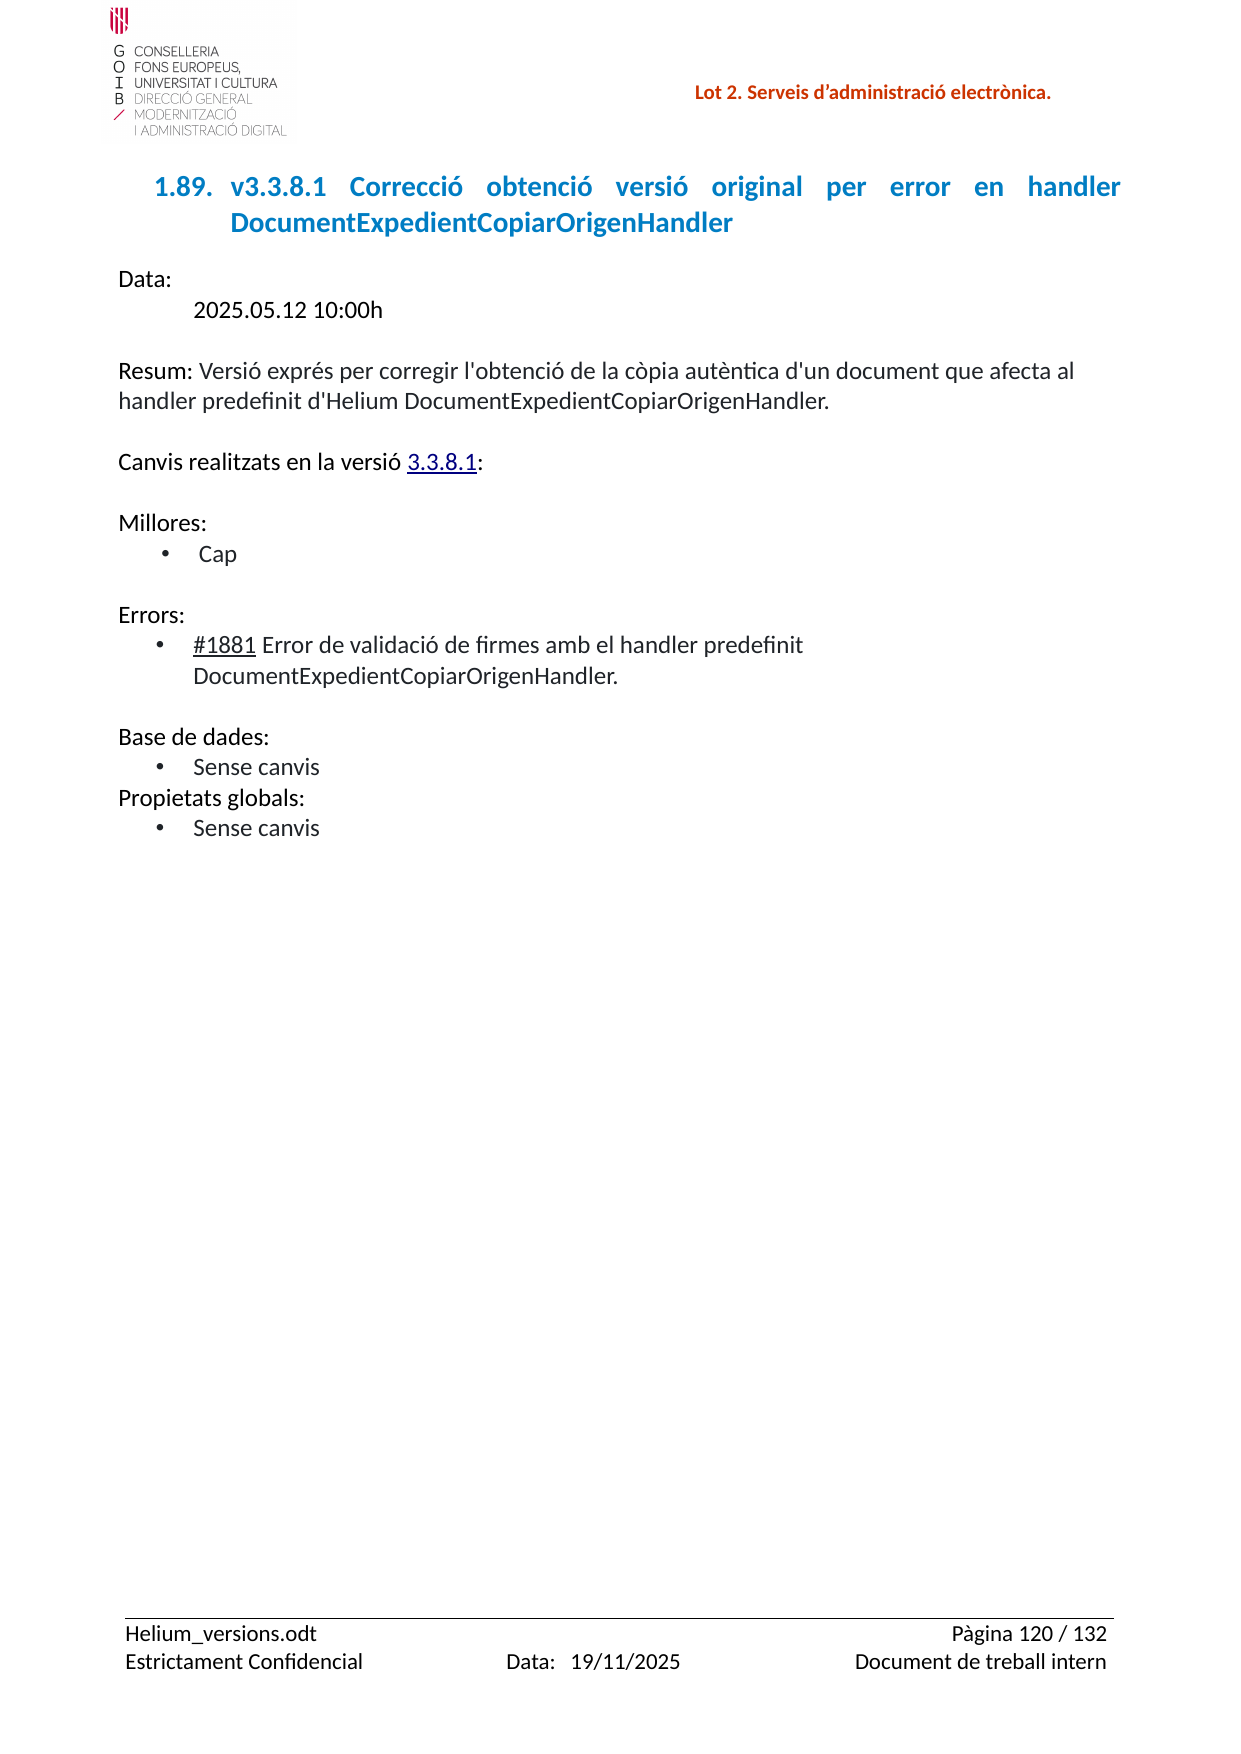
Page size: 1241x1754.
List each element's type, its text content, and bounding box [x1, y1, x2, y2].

text Propietats globals: [118, 782, 1122, 813]
list Sense canvis [156, 813, 1122, 843]
subtitle v3.3.8.1 Correcció obtenció versió original per error en handler DocumentExpedientCopiarOrigenHandler [153, 168, 1122, 239]
text Resum: Versió exprés per corregir l'obtenció de la còpia autèntica d'un document que afecta al handler predefinit d'Helium DocumentExpedientCopiarOrigenHandler. [118, 355, 1122, 416]
list Sense canvis [156, 752, 1122, 782]
list Cap [161, 538, 1122, 568]
list #1881 Error de validació de firmes amb el handler predefinit DocumentExpedientCopiarOrigenHandler. [156, 629, 1122, 691]
text 2025.05.12 10:00h [118, 294, 1122, 324]
text Canvis realitzats en la versió 3.3.8.1: [118, 446, 1122, 477]
picture [100, 0, 297, 144]
text Errors: [118, 599, 1122, 629]
text Data: [118, 263, 1122, 294]
text Millores: [118, 507, 1122, 538]
text Base de dades: [118, 721, 1122, 752]
